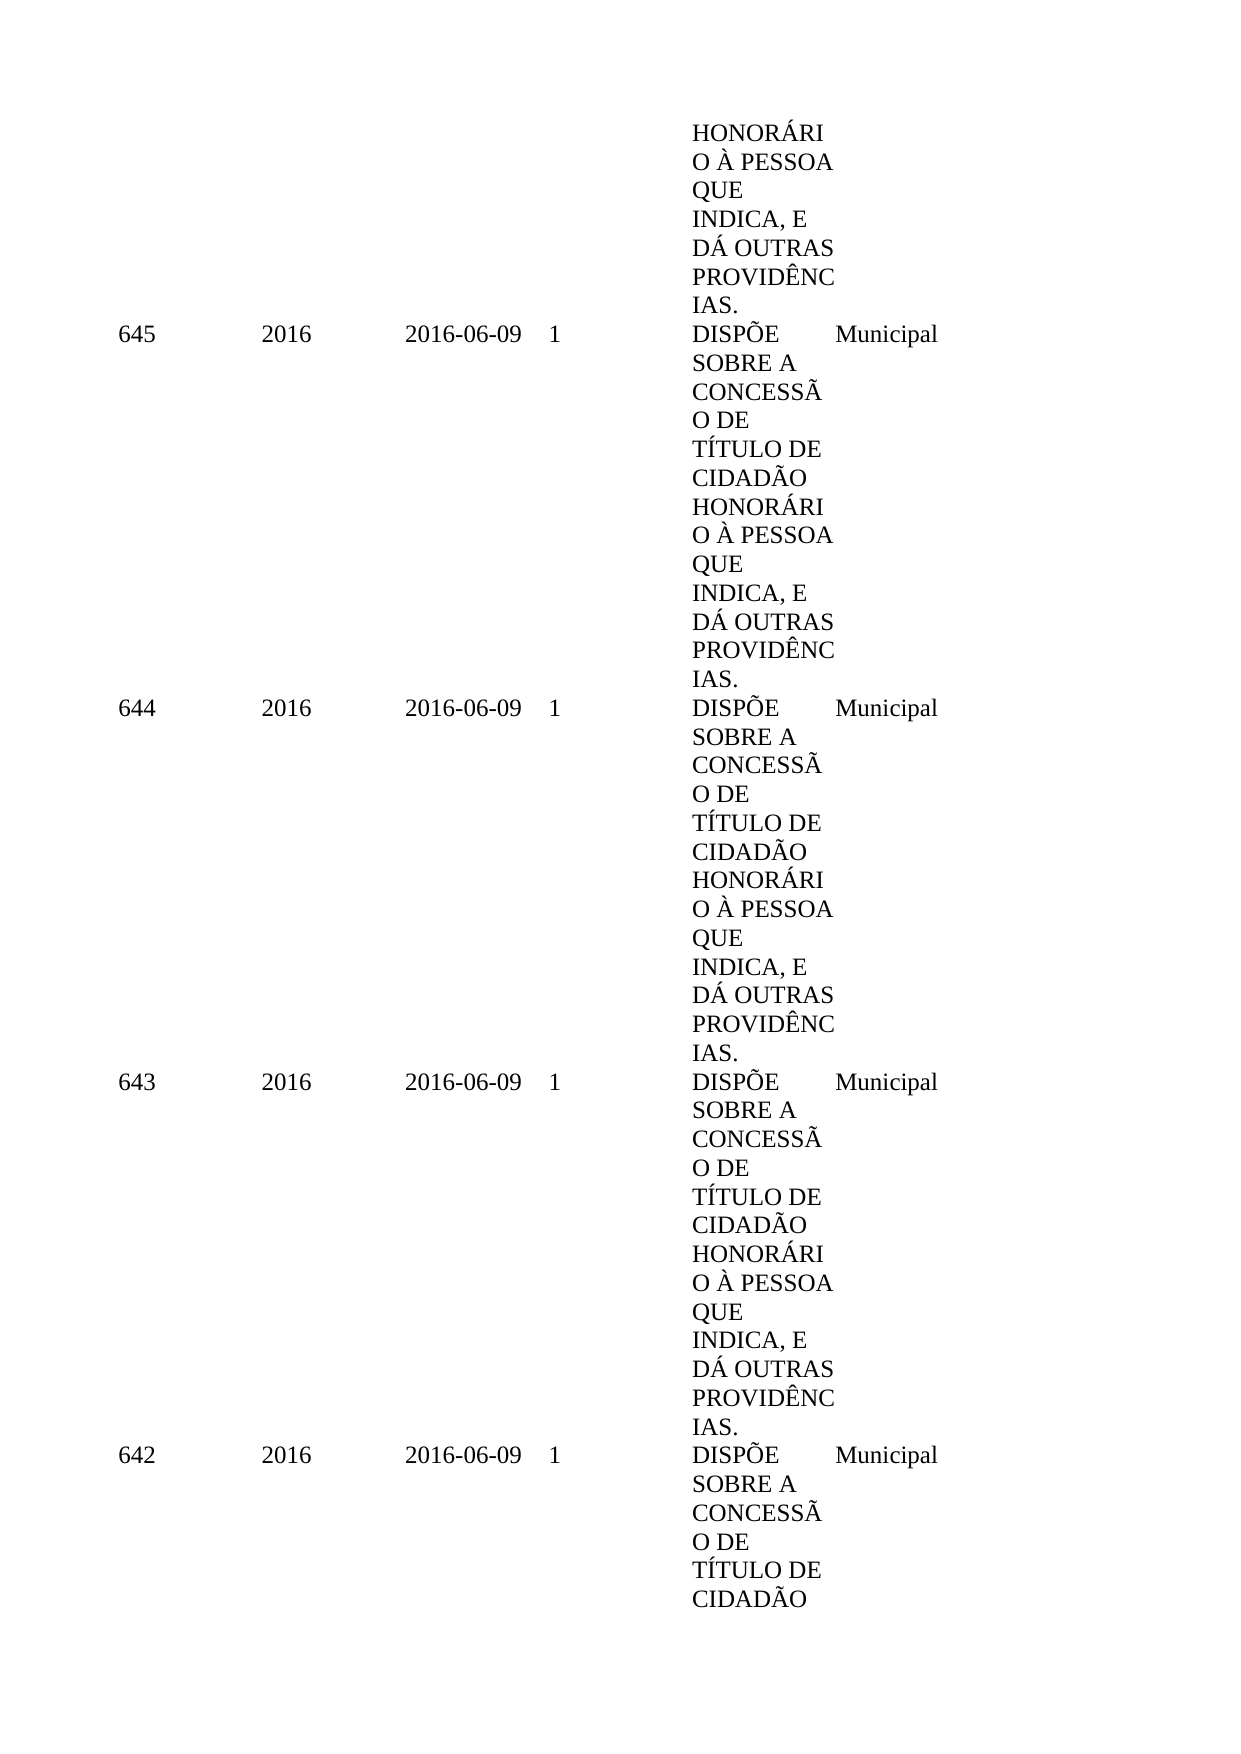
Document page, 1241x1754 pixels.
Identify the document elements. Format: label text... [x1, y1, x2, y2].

table_cell Municipal [835, 1067, 979, 1441]
table_cell [118, 118, 261, 319]
table_cell 2016 [261, 1441, 405, 1613]
table_cell 2016 [261, 319, 405, 693]
table_cell [979, 319, 1122, 693]
table_cell [979, 1067, 1122, 1441]
table_cell 2016 [261, 1067, 405, 1441]
table_cell DISPÕE SOBRE A CONCESSÃO DE TÍTULO DE CIDADÃO HONORÁRIO À PESSOA QUE INDICA, E DÁ OUTRAS PROVIDÊNCIAS. [692, 1067, 835, 1441]
table_cell 2016-06-09 [405, 319, 548, 693]
table_cell Municipal [835, 319, 979, 693]
table_cell 643 [118, 1067, 261, 1441]
table_cell [835, 118, 979, 319]
table_cell [548, 118, 692, 319]
table_cell DISPÕE SOBRE A CONCESSÃO DE TÍTULO DE CIDADÃO HONORÁRIO À PESSOA QUE INDICA, E DÁ OUTRAS PROVIDÊNCIAS. [692, 319, 835, 693]
table_cell 1 [548, 1067, 692, 1441]
table_cell 645 [118, 319, 261, 693]
table_cell 2016 [261, 693, 405, 1067]
table_cell 644 [118, 693, 261, 1067]
table_cell 642 [118, 1441, 261, 1613]
table_cell Municipal [835, 1441, 979, 1613]
table_cell 1 [548, 1441, 692, 1613]
table_cell 1 [548, 319, 692, 693]
table_cell 2016-06-09 [405, 1441, 548, 1613]
table_cell [405, 118, 548, 319]
table_cell [979, 693, 1122, 1067]
table_cell 1 [548, 693, 692, 1067]
table_cell 2016-06-09 [405, 693, 548, 1067]
table_cell HONORÁRIO À PESSOA QUE INDICA, E DÁ OUTRAS PROVIDÊNCIAS. [692, 118, 835, 319]
table_cell DISPÕE SOBRE A CONCESSÃO DE TÍTULO DE CIDADÃO [692, 1441, 835, 1613]
table_cell 2016-06-09 [405, 1067, 548, 1441]
table_cell DISPÕE SOBRE A CONCESSÃO DE TÍTULO DE CIDADÃO HONORÁRIO À PESSOA QUE INDICA, E DÁ OUTRAS PROVIDÊNCIAS. [692, 693, 835, 1067]
table_cell [261, 118, 405, 319]
table_cell [979, 1441, 1122, 1613]
table_cell Municipal [835, 693, 979, 1067]
table_cell [979, 118, 1122, 319]
